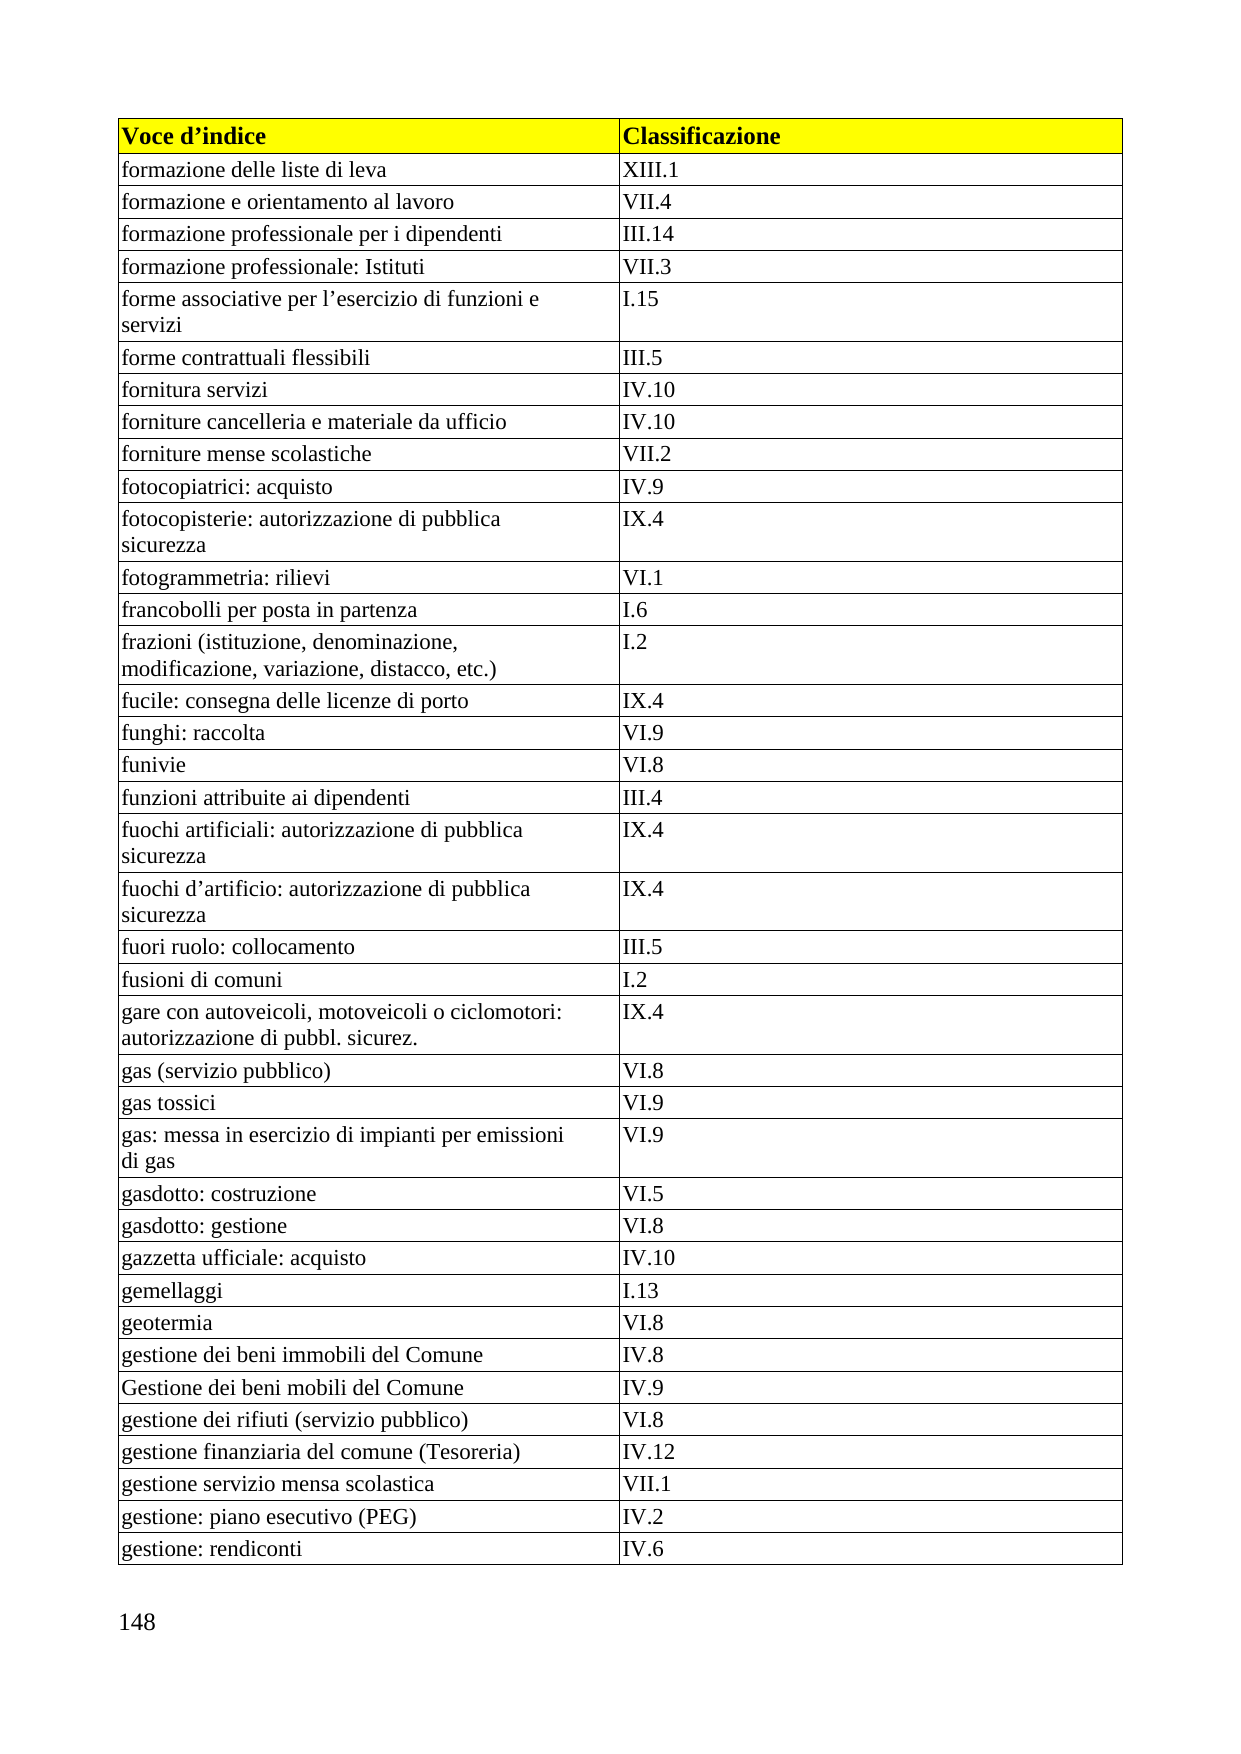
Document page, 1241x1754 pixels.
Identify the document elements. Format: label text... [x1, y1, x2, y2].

table_cell gas tossici [119, 1087, 619, 1118]
table_cell gestione finanziaria del comune (Tesoreria) [119, 1436, 619, 1467]
table_cell VI.8 [620, 1307, 1122, 1338]
table_cell VI.8 [620, 1055, 1122, 1086]
table_cell III.14 [620, 219, 1122, 250]
table_cell francobolli per posta in partenza [119, 594, 619, 625]
table_cell gasdotto: costruzione [119, 1178, 619, 1209]
table_cell VII.2 [620, 439, 1122, 470]
table_cell fusioni di comuni [119, 964, 619, 995]
table_cell fuori ruolo: collocamento [119, 931, 619, 963]
table_cell I.13 [620, 1275, 1122, 1306]
table_cell gestione servizio mensa scolastica [119, 1469, 619, 1500]
table_cell gestione dei rifiuti (servizio pubblico) [119, 1404, 619, 1435]
table_cell forniture cancelleria e materiale da ufficio [119, 406, 619, 437]
table_cell formazione e orientamento al lavoro [119, 186, 619, 217]
table_cell forme associative per l’esercizio di funzioni e servizi [119, 283, 619, 341]
table_cell fuochi artificiali: autorizzazione di pubblica sicurezza [119, 814, 619, 872]
table_cell gas: messa in esercizio di impianti per emissioni di gas [119, 1119, 619, 1177]
table_cell IX.4 [620, 996, 1122, 1054]
table_cell gazzetta ufficiale: acquisto [119, 1242, 619, 1274]
table_cell gare con autoveicoli, motoveicoli o ciclomotori: autorizzazione di pubbl. sicurez. [119, 996, 619, 1054]
table_cell III.5 [620, 342, 1122, 373]
table_cell IV.10 [620, 406, 1122, 437]
table_cell VI.5 [620, 1178, 1122, 1209]
table_cell gasdotto: gestione [119, 1210, 619, 1241]
table_cell III.4 [620, 782, 1122, 813]
table_cell gestione: piano esecutivo (PEG) [119, 1501, 619, 1532]
table_cell VII.4 [620, 186, 1122, 217]
table_cell VI.9 [620, 717, 1122, 748]
table_header Classificazione [620, 119, 1122, 153]
table_cell VI.8 [620, 750, 1122, 781]
table_cell fotocopiatrici: acquisto [119, 471, 619, 502]
table_cell IV.10 [620, 1242, 1122, 1274]
table_cell IV.6 [620, 1533, 1122, 1564]
table_cell formazione professionale: Istituti [119, 251, 619, 282]
table_cell Gestione dei beni mobili del Comune [119, 1372, 619, 1403]
table_cell IX.4 [620, 685, 1122, 716]
table_cell forme contrattuali flessibili [119, 342, 619, 373]
table_cell funivie [119, 750, 619, 781]
table_cell VII.1 [620, 1469, 1122, 1500]
table_cell VI.8 [620, 1210, 1122, 1241]
table_cell I.2 [620, 626, 1122, 684]
table_header Voce d’indice [119, 119, 619, 153]
table_cell frazioni (istituzione, denominazione, modificazione, variazione, distacco, etc.) [119, 626, 619, 684]
table_cell fuochi d’artificio: autorizzazione di pubblica sicurezza [119, 873, 619, 930]
table_cell funzioni attribuite ai dipendenti [119, 782, 619, 813]
table_cell fotogrammetria: rilievi [119, 562, 619, 593]
table_cell formazione professionale per i dipendenti [119, 219, 619, 250]
table_cell funghi: raccolta [119, 717, 619, 748]
table_cell fotocopisterie: autorizzazione di pubblica sicurezza [119, 503, 619, 561]
table_cell IV.9 [620, 1372, 1122, 1403]
table_cell fucile: consegna delle licenze di porto [119, 685, 619, 716]
table_cell VI.1 [620, 562, 1122, 593]
table_cell VII.3 [620, 251, 1122, 282]
table_cell gestione: rendiconti [119, 1533, 619, 1564]
table_cell XIII.1 [620, 154, 1122, 185]
table_cell IX.4 [620, 814, 1122, 872]
table_cell IX.4 [620, 873, 1122, 930]
table_cell fornitura servizi [119, 374, 619, 405]
table_cell gestione dei beni immobili del Comune [119, 1339, 619, 1371]
table_cell IV.9 [620, 471, 1122, 502]
table_cell VI.9 [620, 1119, 1122, 1177]
table_cell IV.10 [620, 374, 1122, 405]
table_cell VI.8 [620, 1404, 1122, 1435]
table_cell I.6 [620, 594, 1122, 625]
table_cell gemellaggi [119, 1275, 619, 1306]
table_cell IV.8 [620, 1339, 1122, 1371]
table_cell III.5 [620, 931, 1122, 963]
table_cell I.2 [620, 964, 1122, 995]
table_cell formazione delle liste di leva [119, 154, 619, 185]
table_cell I.15 [620, 283, 1122, 341]
table_cell IV.2 [620, 1501, 1122, 1532]
table_cell geotermia [119, 1307, 619, 1338]
table_cell forniture mense scolastiche [119, 439, 619, 470]
table_cell gas (servizio pubblico) [119, 1055, 619, 1086]
table_cell VI.9 [620, 1087, 1122, 1118]
table_cell IX.4 [620, 503, 1122, 561]
table_cell IV.12 [620, 1436, 1122, 1467]
